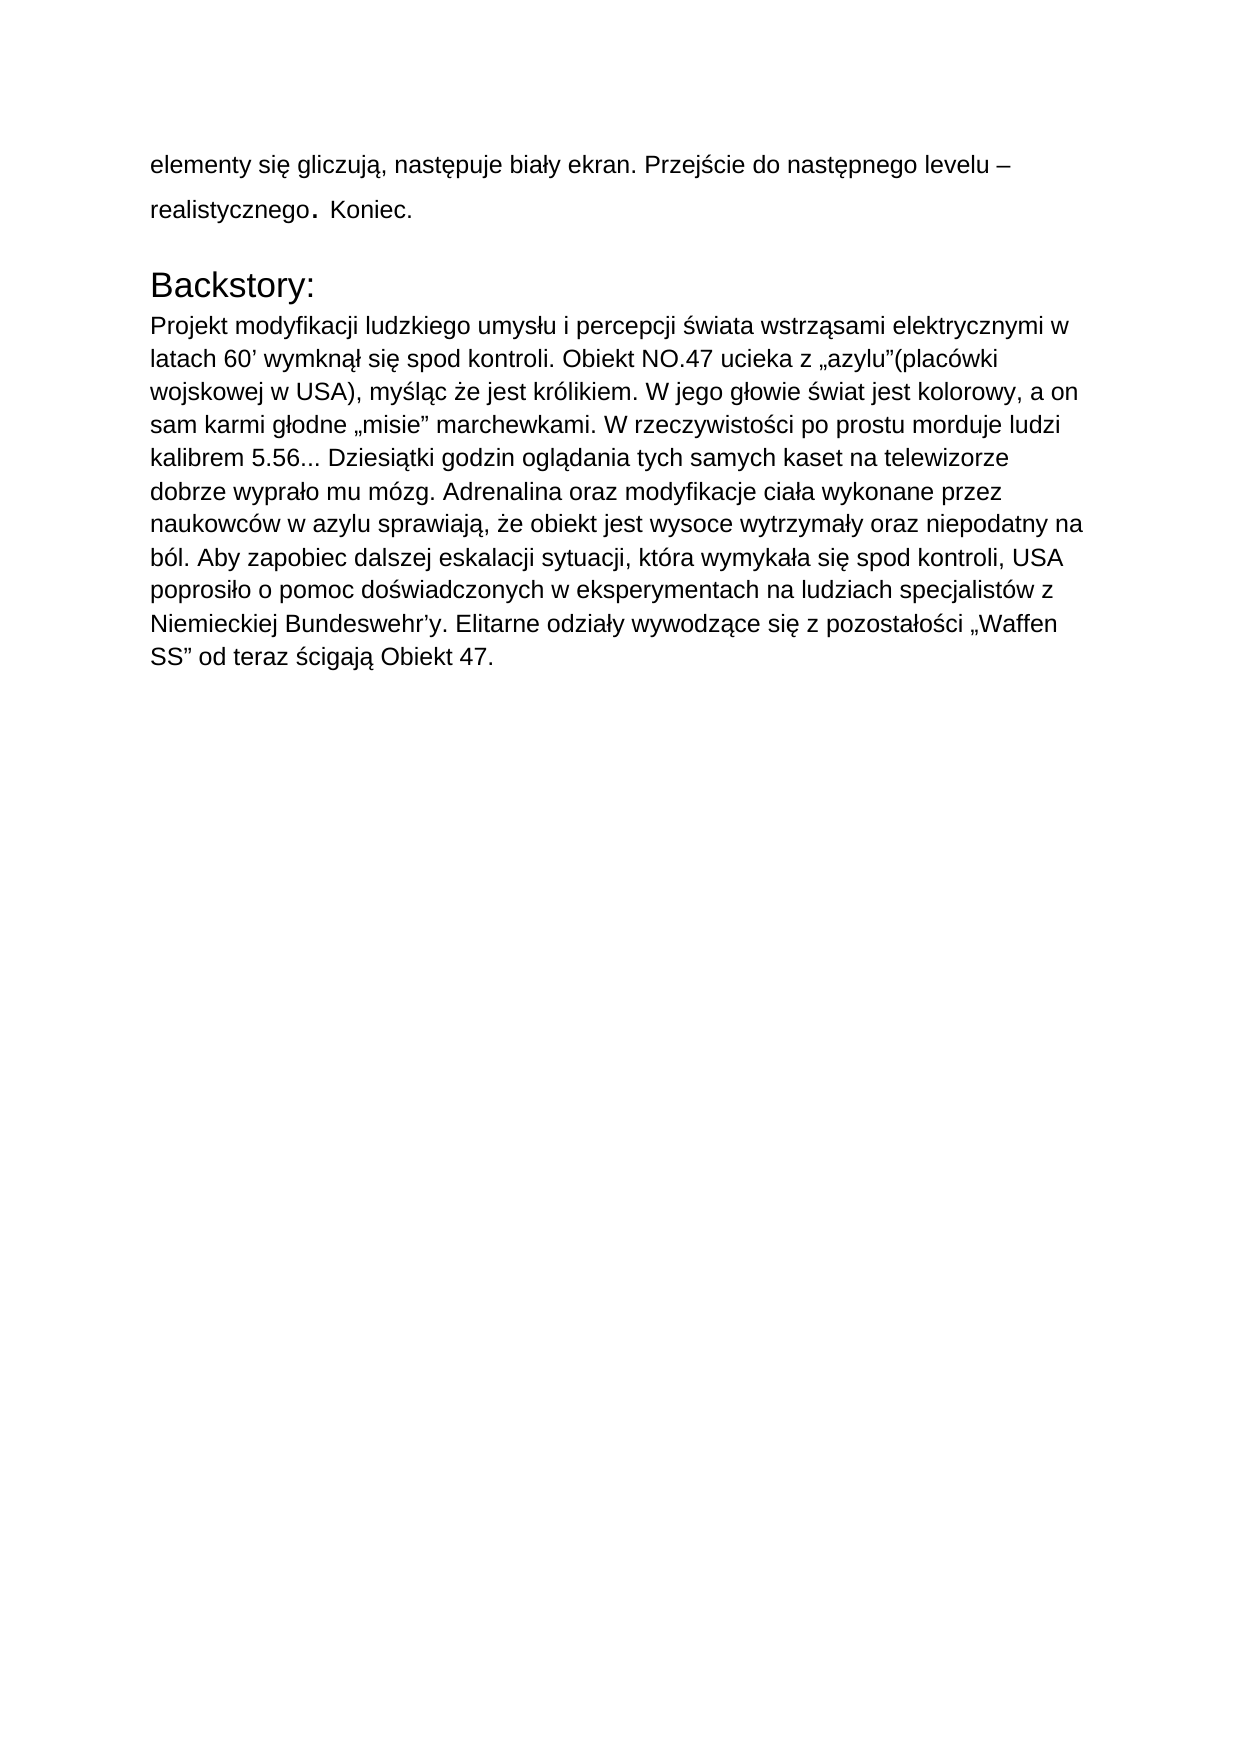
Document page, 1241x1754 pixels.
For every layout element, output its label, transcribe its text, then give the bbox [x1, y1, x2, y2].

text Projekt modyfikacji ludzkiego umysłu i percepcji świata wstrząsami elektrycznymi w latach 60’ wymknął się spod kontroli. Obiekt NO.47 ucieka z „azylu”(placówki wojskowej w USA), myśląc że jest królikiem. W jego głowie świat jest kolorowy, a on sam karmi głodne „misie” marchewkami. W rzeczywistości po prostu morduje ludzi kalibrem 5.56... Dziesiątki godzin oglądania tych samych kaset na telewizorze dobrze wyprało mu mózg. Adrenalina oraz modyfikacje ciała wykonane przez naukowców w azylu sprawiają, że obiekt jest wysoce wytrzymały oraz niepodatny na ból. Aby zapobiec dalszej eskalacji sytuacji, która wymykała się spod kontroli, USA poprosiło o pomoc doświadczonych w eksperymentach na ludziach specjalistów z Niemieckiej Bundeswehr’y. Elitarne odziały wywodzące się z pozostałości „Waffen SS” od teraz ścigają Obiekt 47. [150, 311, 1091, 670]
text elementy się gliczują, następuje biały ekran. Przejście do następnego levelu – realistycznego. Koniec. [150, 150, 1091, 226]
text Backstory: [150, 264, 1091, 305]
